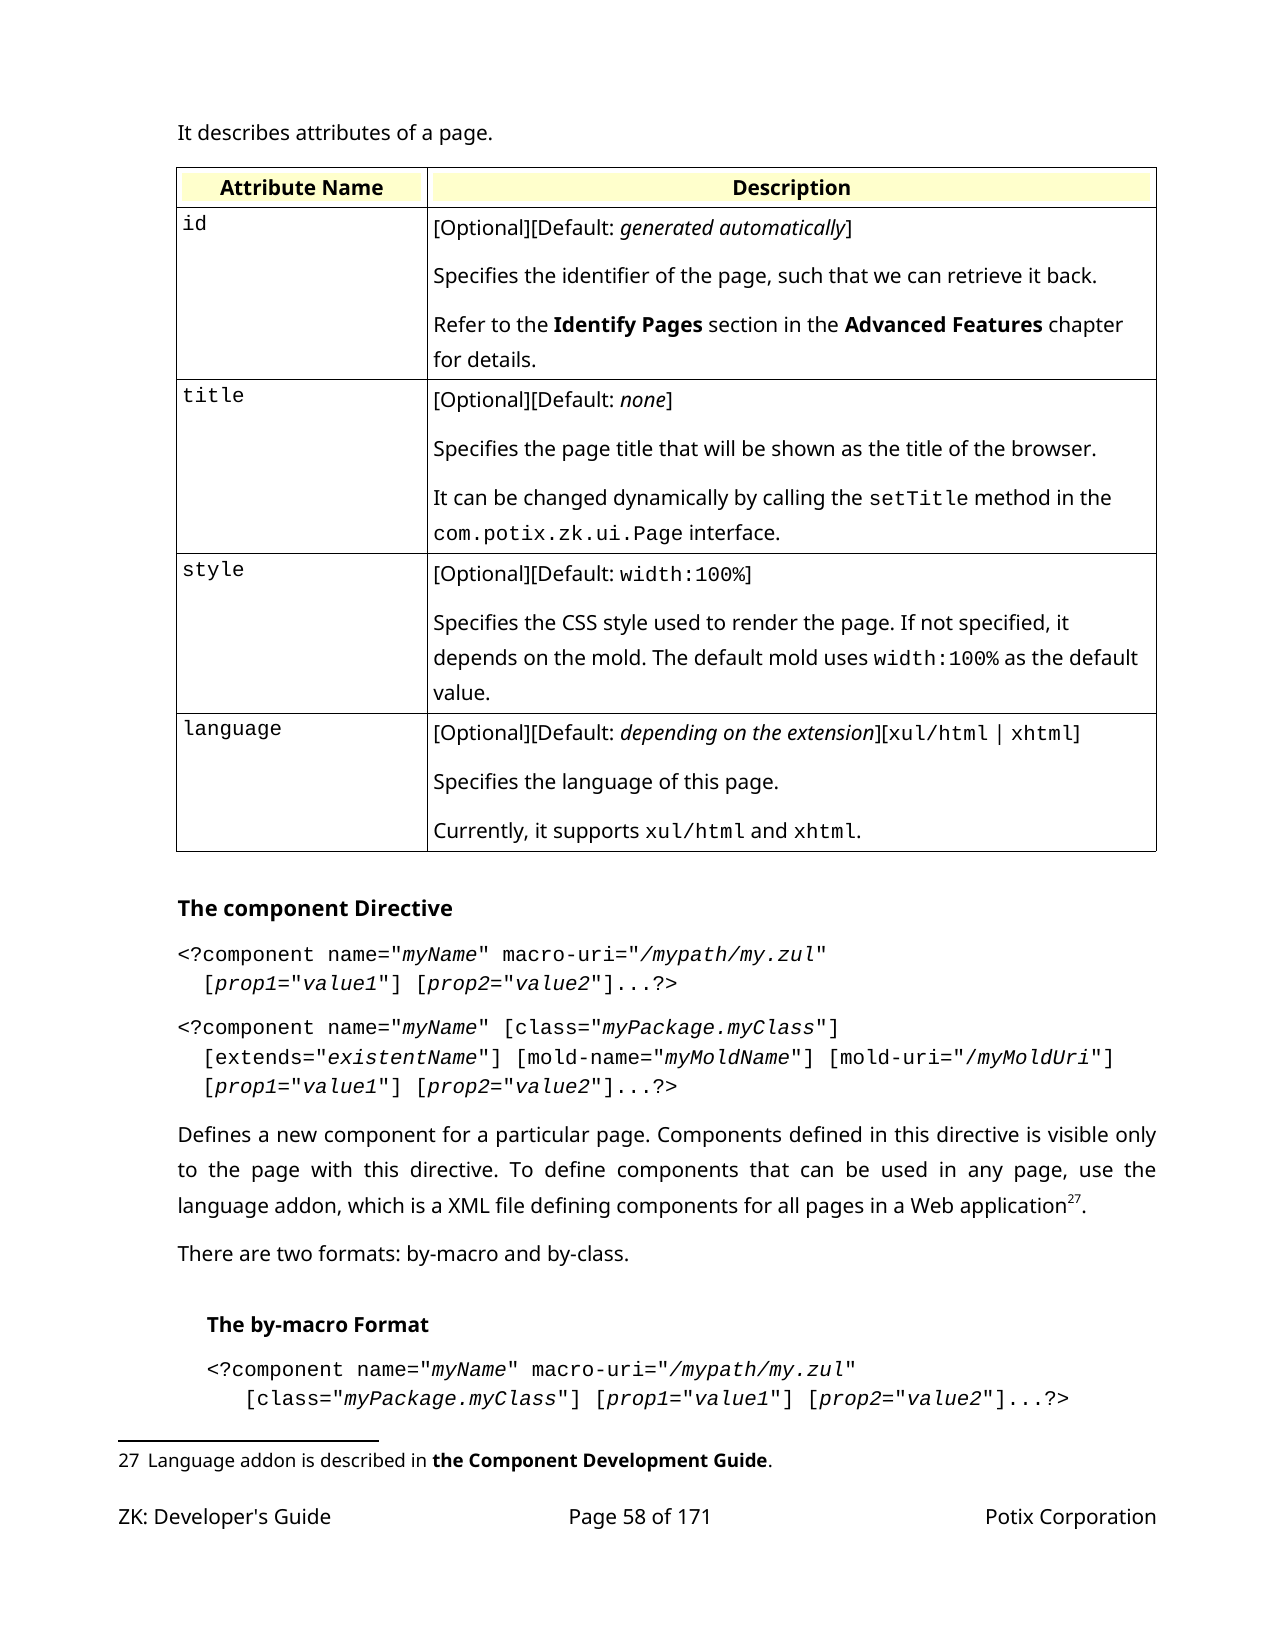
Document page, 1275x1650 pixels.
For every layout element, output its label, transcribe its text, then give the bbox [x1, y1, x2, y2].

table_header Description [428, 168, 1156, 207]
table_cell id [177, 208, 427, 379]
table_cell [Optional][Default: none] Specifies the page title that will be shown as the title of the browser. It can be changed dynamically by calling the setTitle method in the com.potix.zk.ui.Page interface. [428, 380, 1156, 553]
table_header Attribute Name [177, 168, 427, 207]
table_cell [Optional][Default: width:100%] Specifies the CSS style used to render the page. If not specified, it depends on the mold. The default mold uses width:100% as the default value. [428, 554, 1156, 713]
text Defines a new component for a particular page. Components defined in this directive is visible only to the page with this directive. To define components that can be used in any page, use the language addon, which is a XML file defining components for all pages in a Web application. [177, 1120, 1157, 1219]
text It describes attributes of a page. [177, 118, 1157, 146]
text There are two formats: by-macro and by-class. [177, 1239, 1157, 1268]
table_cell [Optional][Default: generated automatically] Specifies the identifier of the page, such that we can retrieve it back. Refer to the Identify Pages section in the Advanced Features chapter for details. [428, 208, 1156, 379]
text <?component name="myName" macro-uri="/mypath/my.zul" [class="myPackage.myClass"] [prop1="value1"] [prop2="value2"]...?> [207, 1359, 1157, 1412]
text <?component name="myName" macro-uri="/mypath/my.zul" [prop1="value1"] [prop2="value2"]...?> [177, 944, 1157, 997]
subtitle The component Directive [177, 893, 1157, 923]
table_cell style [177, 554, 427, 713]
table_cell [Optional][Default: depending on the extension][xul/html | xhtml] Specifies the language of this page. Currently, it supports xul/html and xhtml. [428, 714, 1156, 851]
table_cell language [177, 714, 427, 851]
text Language addon is described in the Component Development Guide. [118, 1447, 1157, 1473]
subtitle The by-macro Format [207, 1310, 1157, 1338]
text <?component name="myName" [class="myPackage.myClass"] [extends="existentName"] [mold-name="myMoldName"] [mold-uri="/myMoldUri"] [prop1="value1"] [prop2="value2"]...?> [177, 1017, 1157, 1100]
table_cell title [177, 380, 427, 553]
